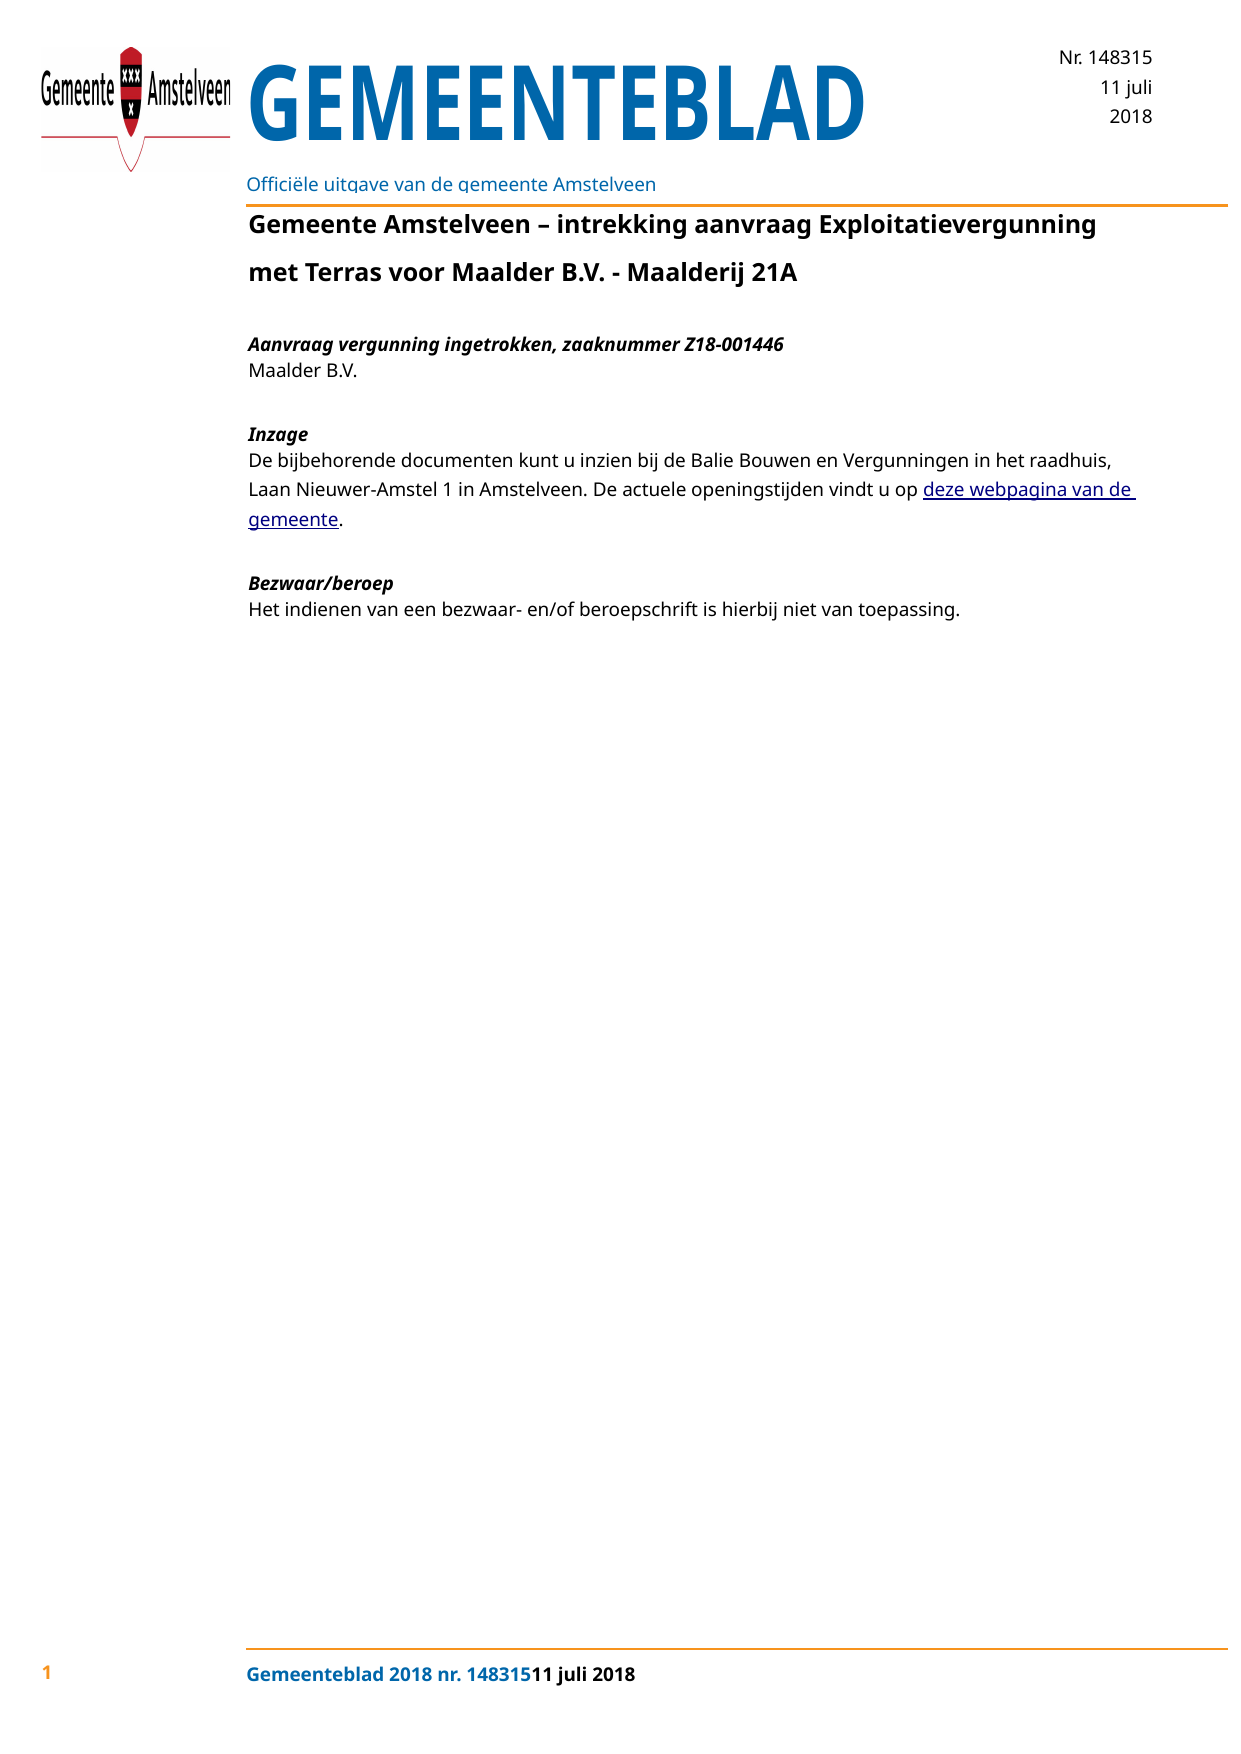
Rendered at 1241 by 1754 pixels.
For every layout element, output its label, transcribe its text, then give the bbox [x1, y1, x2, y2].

text De bijbehorende documenten kunt u inzien bij de Balie Bouwen en Vergunningen in het raadhuis, Laan Nieuwer-Amstel 1 in Amstelveen. De actuele openingstijden vindt u op deze webpagina van de gemeente. [248, 447, 1152, 532]
text Maalder B.V. [248, 357, 1152, 383]
text Inzage [248, 421, 1152, 447]
picture [41, 47, 231, 172]
text Bezwaar/beroep [248, 570, 1152, 596]
text Aanvraag vergunning ingetrokken, zaaknummer Z18-001446 [248, 331, 1152, 357]
text Het indienen van een bezwaar- en/of beroepschrift is hierbij niet van toepassing. [248, 596, 1152, 621]
text Gemeente Amstelveen – intrekking aanvraag Exploitatievergunning met Terras voor Maalder B.V. - Maalderij 21A [248, 207, 1152, 288]
